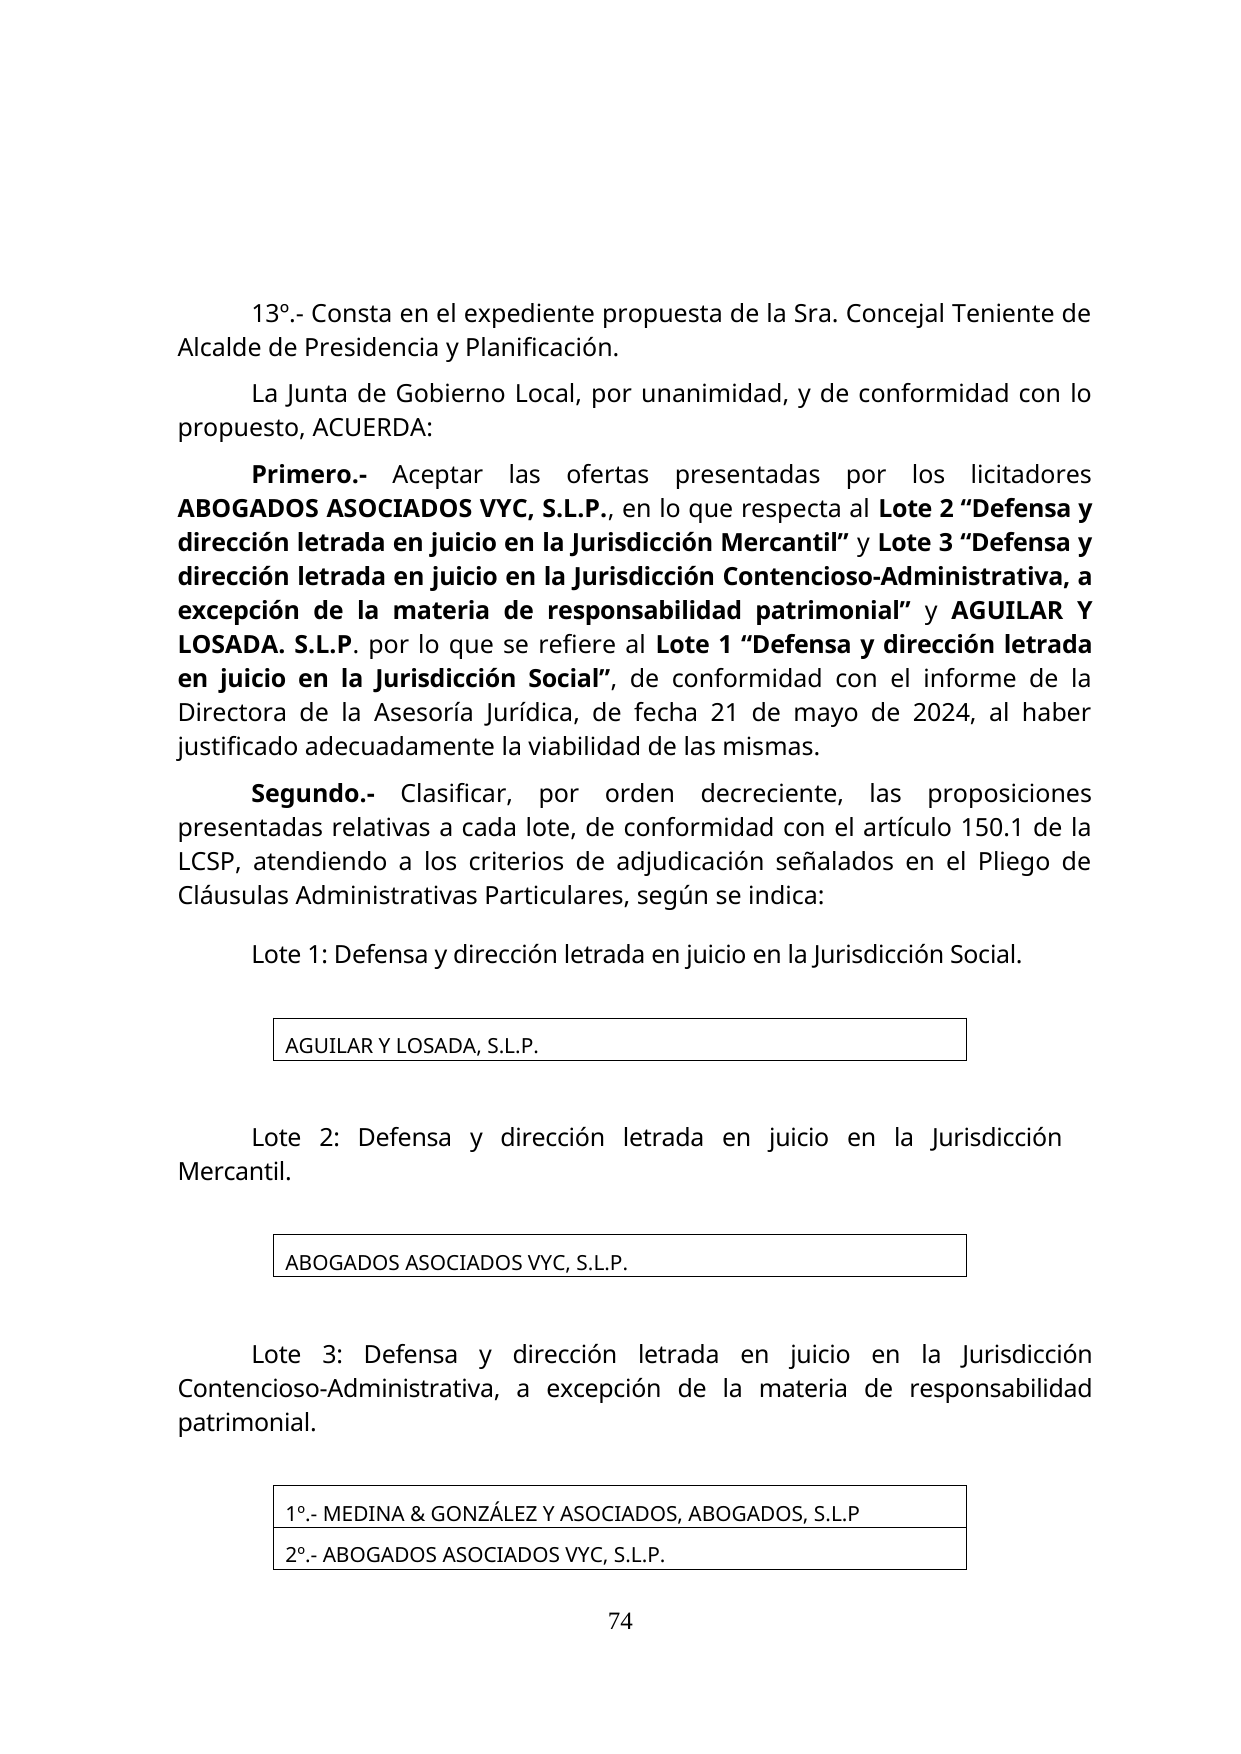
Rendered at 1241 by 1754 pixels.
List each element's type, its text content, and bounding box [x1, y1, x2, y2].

text 13º.- Consta en el expediente propuesta de la Sra. Concejal Teniente de Alcalde de Presidencia y Planificación. [177, 295, 1093, 363]
text Lote 3: Defensa y dirección letrada en juicio en la Jurisdicción Contencioso-Administrativa, a excepción de la materia de responsabilidad patrimonial. [177, 1336, 1093, 1438]
text Lote 2: Defensa y dirección letrada en juicio en la Jurisdicción Mercantil. [177, 1119, 1063, 1188]
text Segundo.- Clasificar, por orden decreciente, las proposiciones presentadas relativas a cada lote, de conformidad con el artículo 150.1 de la LCSP, atendiendo a los criterios de adjudicación señalados en el Pliego de Cláusulas Administrativas Particulares, según se indica: [177, 776, 1093, 912]
text La Junta de Gobierno Local, por unanimidad, y de conformidad con lo propuesto, ACUERDA: [177, 376, 1093, 444]
table_header 1º.- MEDINA & GONZÁLEZ Y ASOCIADOS, ABOGADOS, S.L.P [274, 1486, 966, 1527]
text Primero.- Aceptar las ofertas presentadas por los licitadores ABOGADOS ASOCIADOS VYC, S.L.P., en lo que respecta al Lote 2 “Defensa y dirección letrada en juicio en la Jurisdicción Mercantil” y Lote 3 “Defensa y dirección letrada en juicio en la Jurisdicción Contencioso-Administrativa, a excepción de la materia de responsabilidad patrimonial” y AGUILAR Y LOSADA. S.L.P. por lo que se refiere al Lote 1 “Defensa y dirección letrada en juicio en la Jurisdicción Social”, de conformidad con el informe de la Directora de la Asesoría Jurídica, de fecha 21 de mayo de 2024, al haber justificado adecuadamente la viabilidad de las mismas. [177, 457, 1093, 763]
text Lote 1: Defensa y dirección letrada en juicio en la Jurisdicción Social. [177, 937, 1093, 971]
table_cell 2º.- ABOGADOS ASOCIADOS VYC, S.L.P. [274, 1528, 966, 1569]
table_header ABOGADOS ASOCIADOS VYC, S.L.P. [274, 1235, 966, 1276]
table_header AGUILAR Y LOSADA, S.L.P. [274, 1019, 966, 1059]
